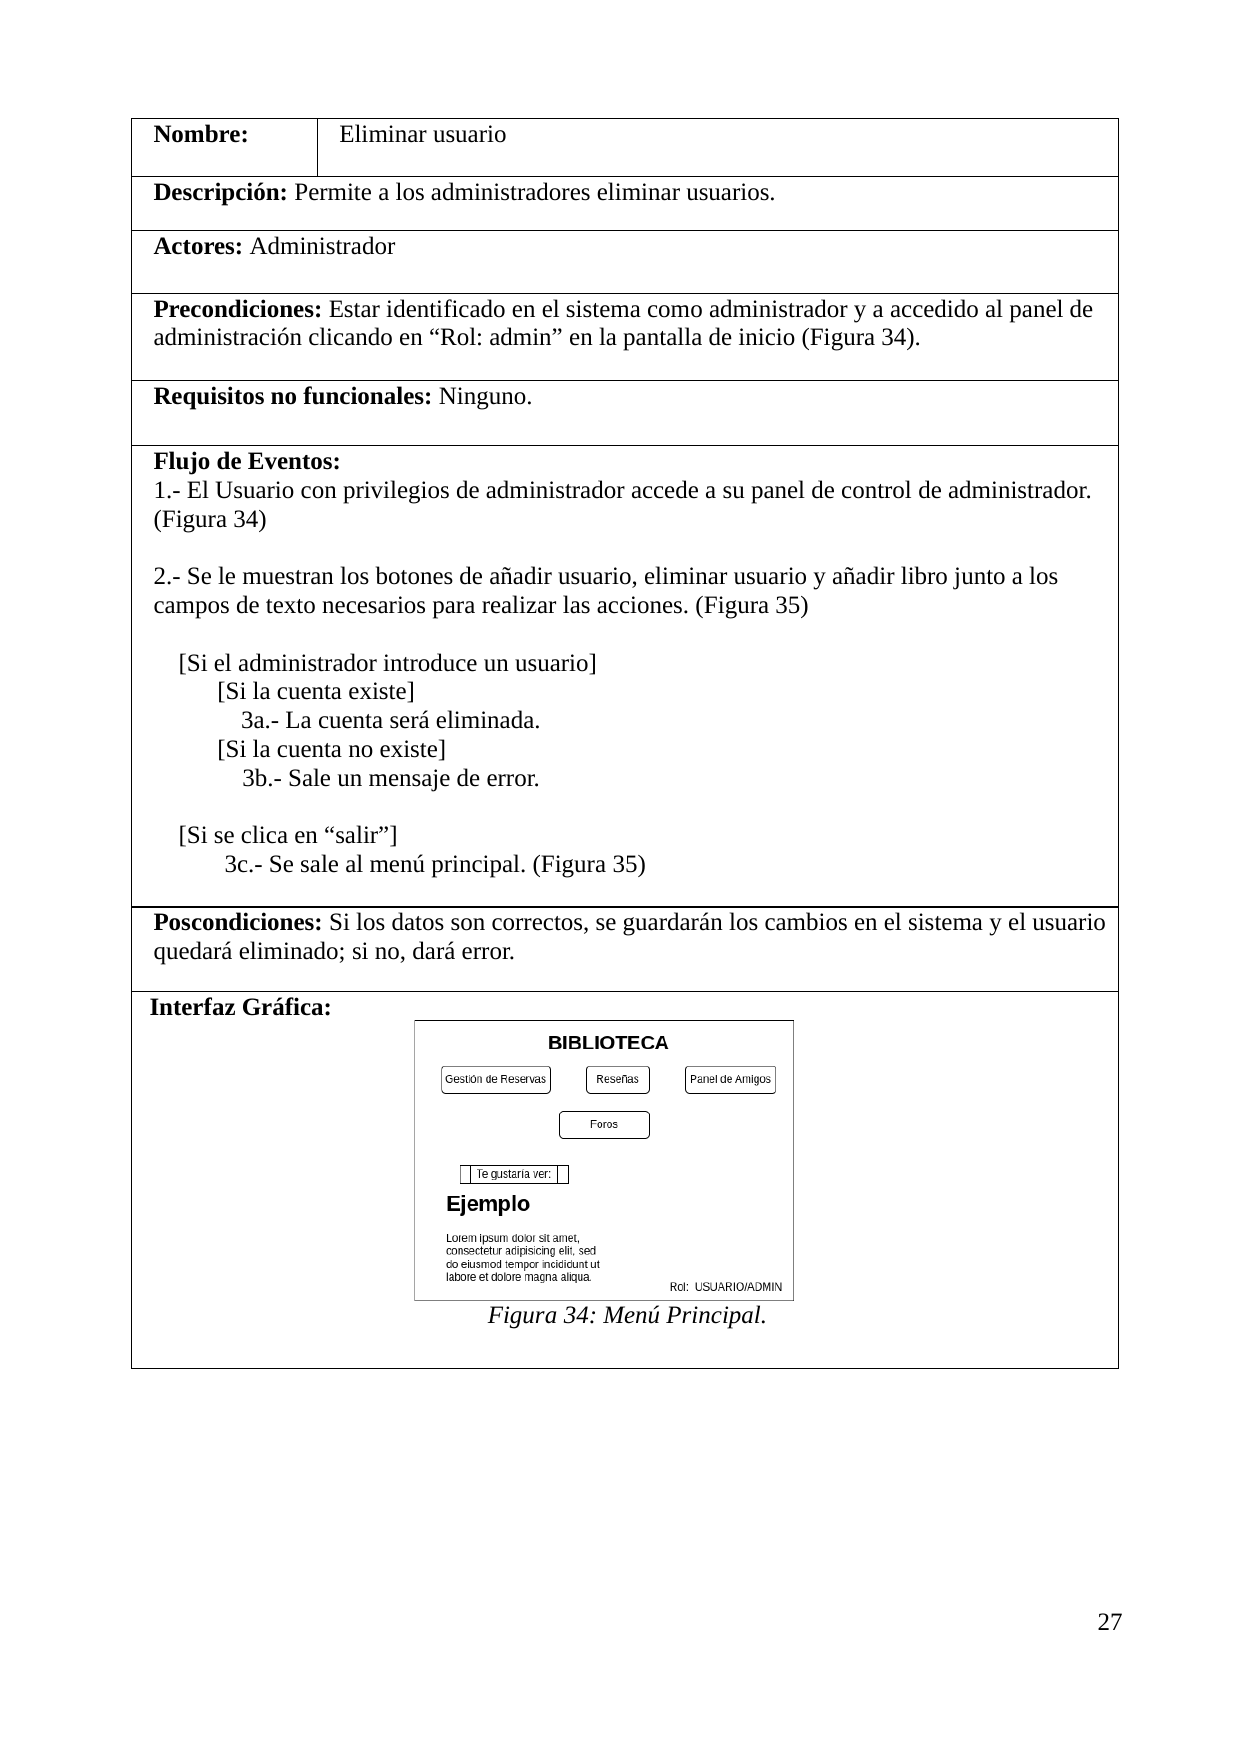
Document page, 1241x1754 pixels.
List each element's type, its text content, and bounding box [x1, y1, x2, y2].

table_cell Interfaz Gráfica: Figura 34: Menú Principal. [132, 992, 1118, 1368]
picture [414, 1020, 794, 1301]
table_cell Poscondiciones: Si los datos son correctos, se guardarán los cambios en el sistema y el usuario quedará eliminado; si no, dará error. [132, 908, 1118, 991]
table_header Nombre: [132, 119, 317, 176]
table_cell Actores: Administrador [132, 231, 1118, 293]
table_cell Flujo de Eventos: 1.- El Usuario con privilegios de administrador accede a su panel de control de administrador.(Figura 34) 2.- Se le muestran los botones de añadir usuario, eliminar usuario y añadir libro junto a los campos de texto necesarios para realizar las acciones. (Figura 35) [Si el administrador introduce un usuario] [Si la cuenta existe] 3a.- La cuenta será eliminada. [Si la cuenta no existe] 3b.- Sale un mensaje de error. [Si se clica en “salir”] 3c.- Se sale al menú principal. (Figura 35) [132, 446, 1118, 906]
table_cell Descripción: Permite a los administradores eliminar usuarios. [132, 177, 1118, 230]
table_cell Requisitos no funcionales: Ninguno. [132, 381, 1118, 445]
table_header Eliminar usuario [318, 119, 1118, 176]
table_cell Precondiciones: Estar identificado en el sistema como administrador y a accedido al panel de administración clicando en “Rol: admin” en la pantalla de inicio (Figura 34). [132, 294, 1118, 380]
